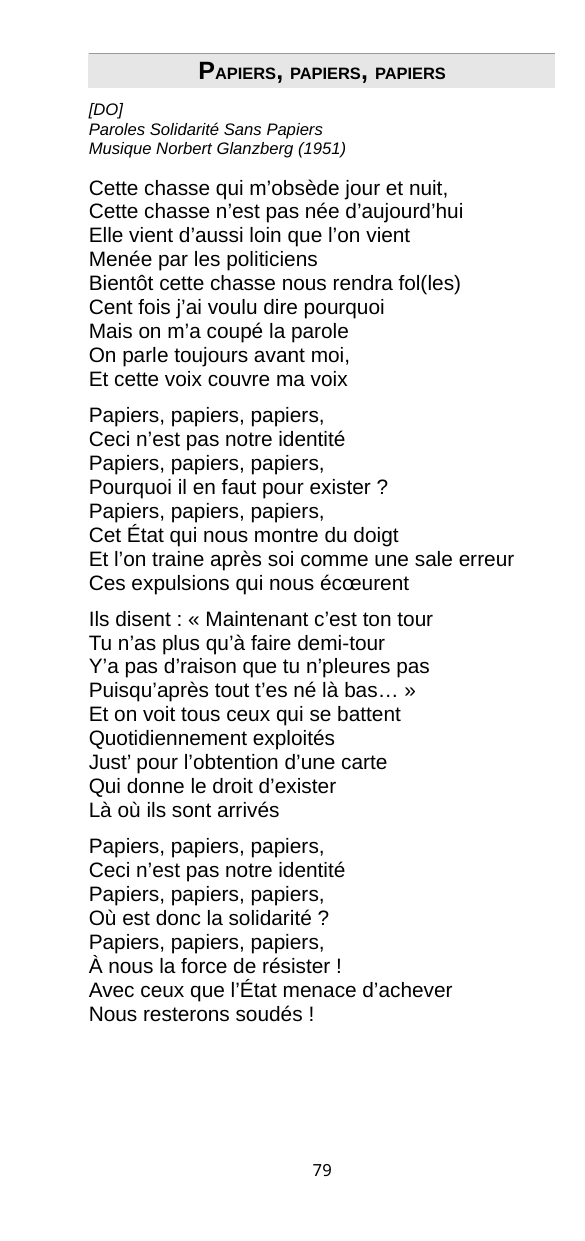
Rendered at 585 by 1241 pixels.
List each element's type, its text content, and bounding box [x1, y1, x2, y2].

text Papiers, papiers, papiers, Ceci n’est pas notre identité Papiers, papiers, papiers, Pourquoi il en faut pour exister ? Papiers, papiers, papiers, Cet État qui nous montre du doigt Et l’on traine après soi comme une sale erreur Ces expulsions qui nous écœurent [88, 403, 555, 594]
text Cette chasse qui m’obsède jour et nuit, Cette chasse n’est pas née d’aujourd’hui Elle vient d’aussi loin que l’on vient Menée par les politiciens Bientôt cette chasse nous rendra fol(les) Cent fois j’ai voulu dire pourquoi Mais on m’a coupé la parole On parle toujours avant moi, Et cette voix couvre ma voix [88, 175, 555, 391]
text Paroles Solidarité Sans Papiers Musique Norbert Glanzberg (1951) [88, 119, 555, 158]
text [DO] [88, 100, 555, 119]
subtitle Papiers, papiers, papiers [88, 54, 555, 88]
text Papiers, papiers, papiers, Ceci n’est pas notre identité Papiers, papiers, papiers, Où est donc la solidarité ? Papiers, papiers, papiers, À nous la force de résister ! Avec ceux que l’État menace d’achever Nous resterons soudés ! [88, 834, 555, 1026]
text Ils disent : « Maintenant c’est ton tour Tu n’as plus qu’à faire demi-tour Y’a pas d’raison que tu n’pleures pas Puisqu’après tout t’es né là bas… » Et on voit tous ceux qui se battent Quotidiennement exploités Just’ pour l’obtention d’une carte Qui donne le droit d’exister Là où ils sont arrivés [88, 606, 555, 822]
